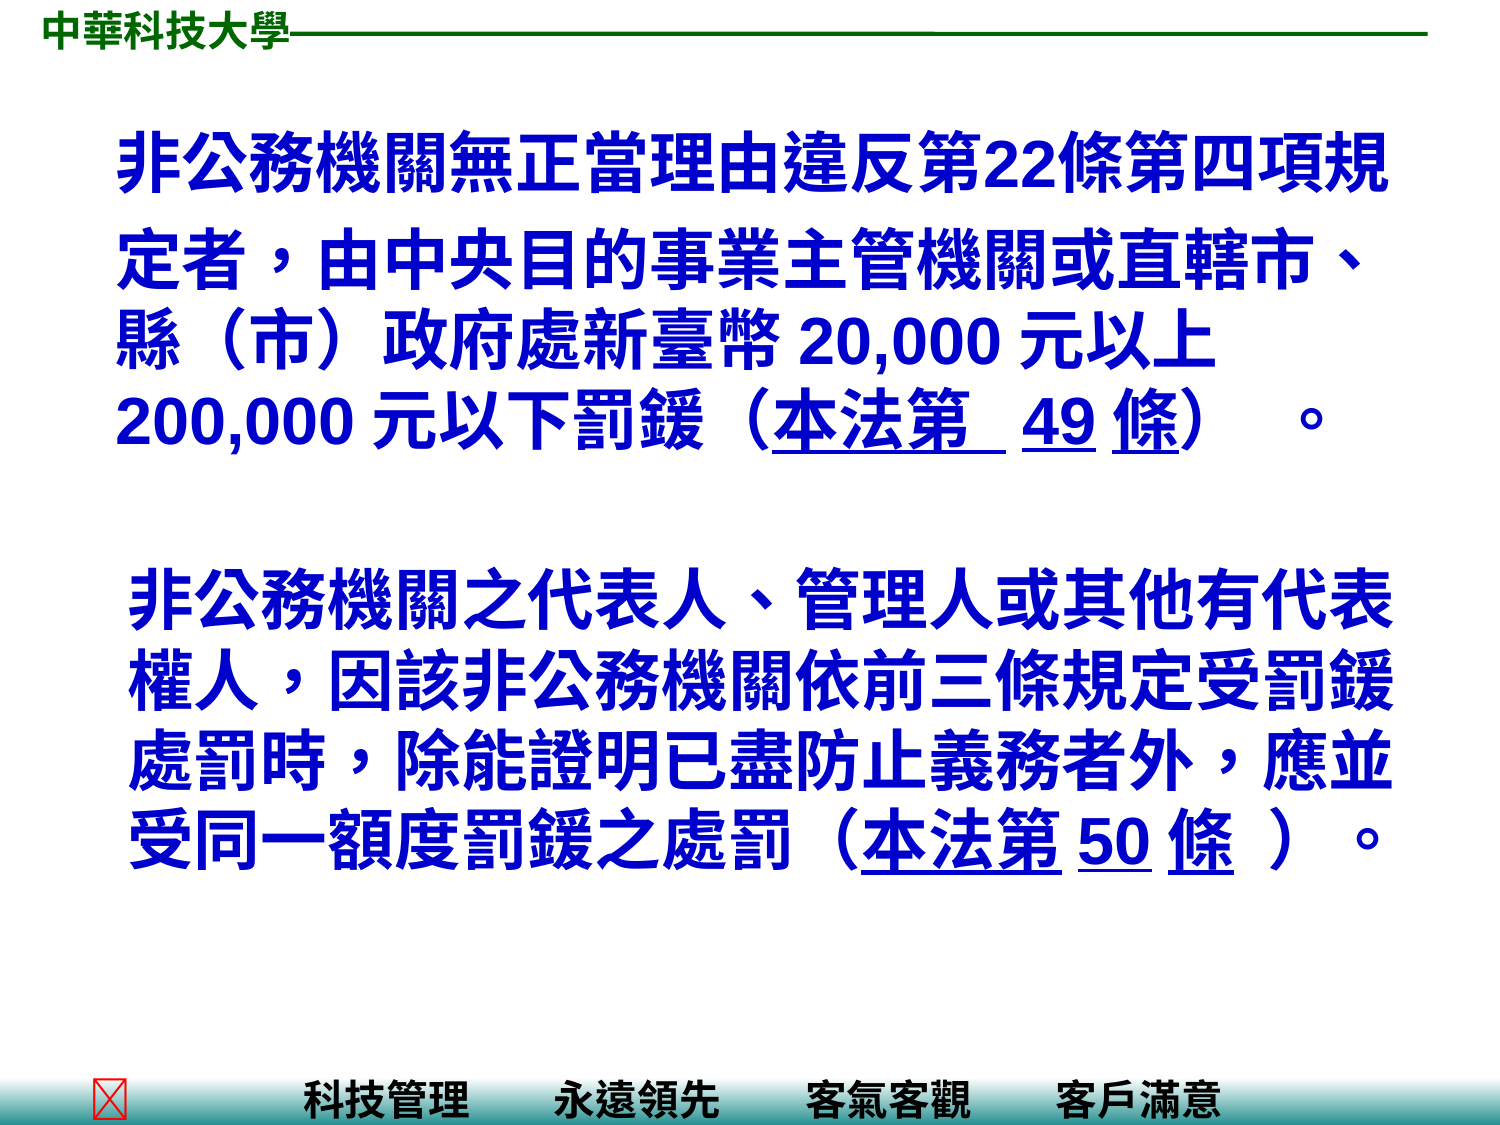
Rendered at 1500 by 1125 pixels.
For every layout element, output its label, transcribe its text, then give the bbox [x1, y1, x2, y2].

list 非公務機關無正當理由違反第22條第四項規定者，由中央目的事業主管機關或直轄市、縣（市）政府處新臺幣20,000元以上200,000元以下罰鍰（本法第 49條） 。 [100, 113, 1424, 551]
text_box 非公務機關之代表人、管理人或其他有代表權人，因該非公務機關依前三條規定受罰鍰處罰時，除能證明已盡防止義務者外，應並受同一額度罰鍰之處罰（本法第50條 ）。 [112, 551, 1423, 1082]
